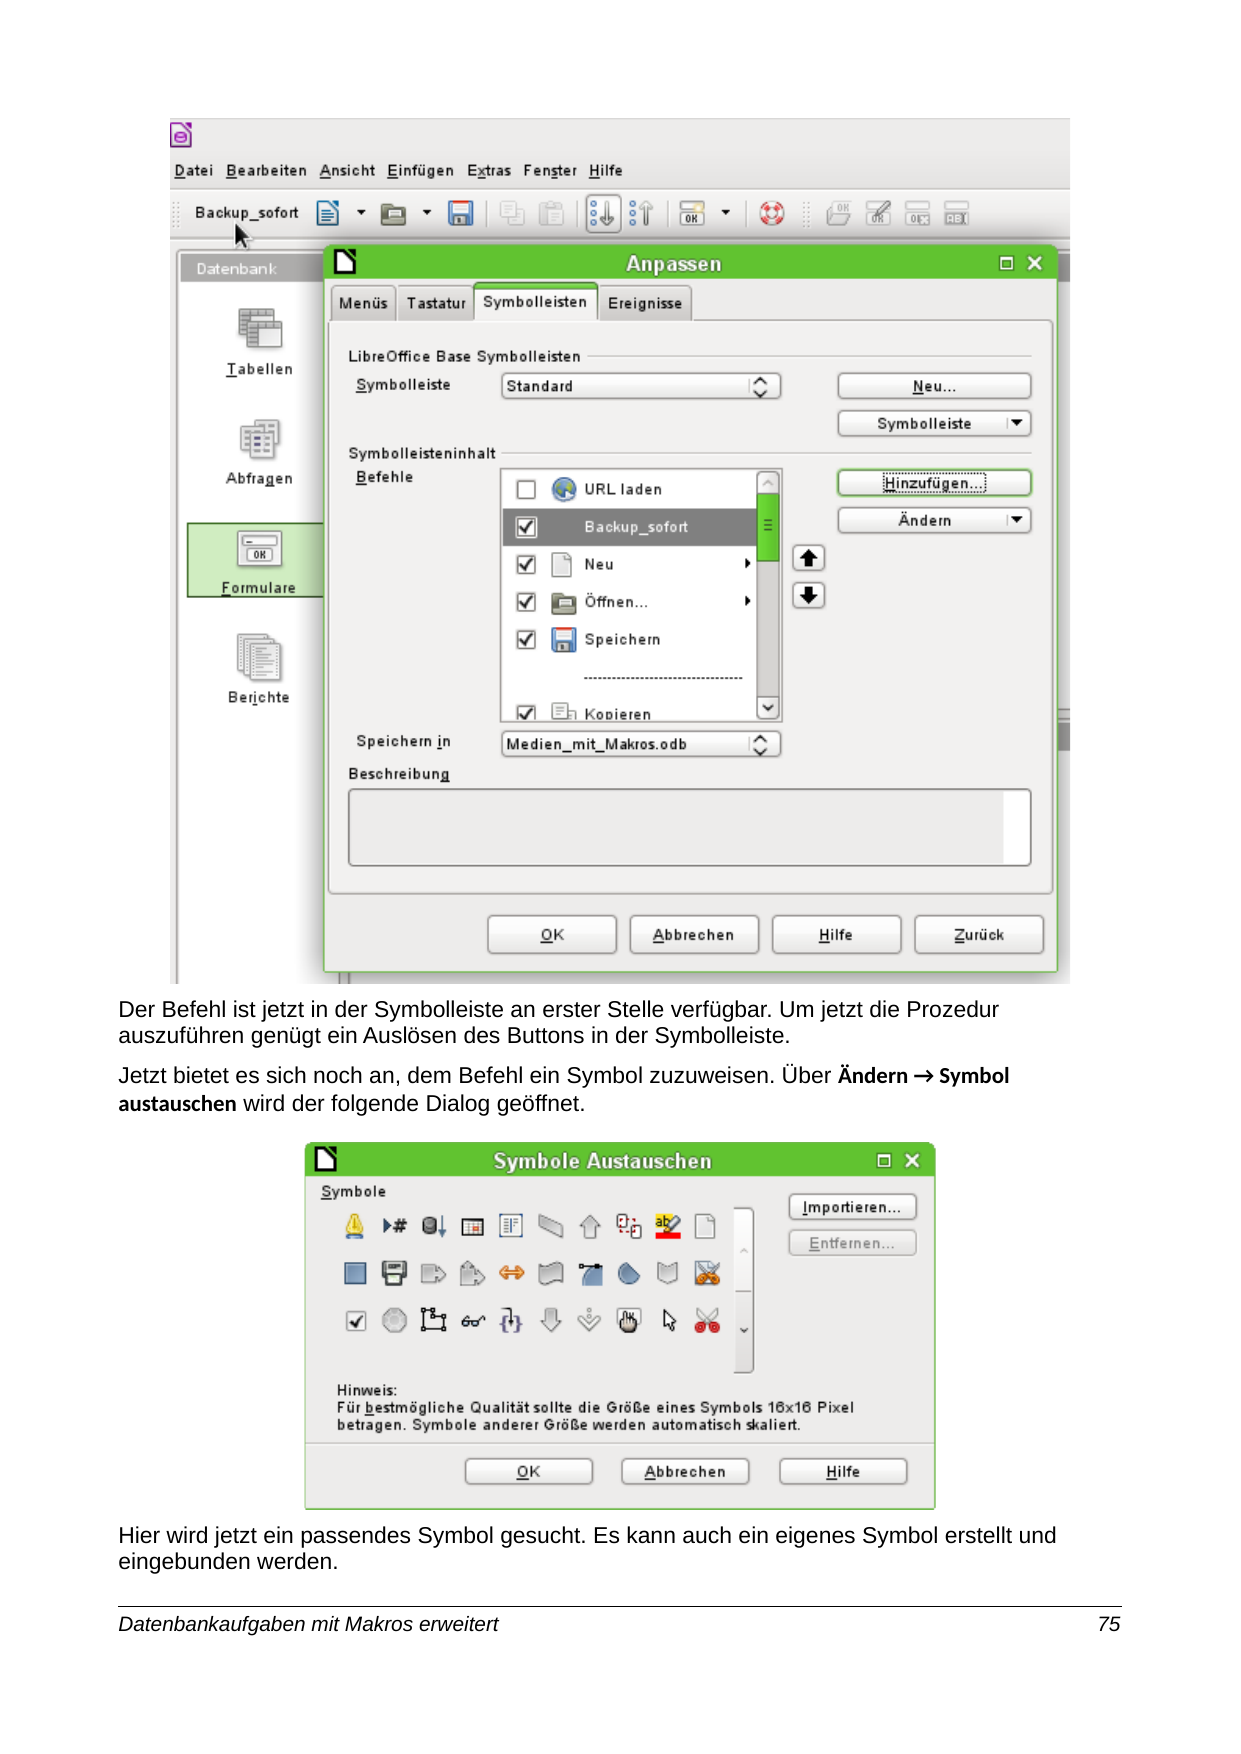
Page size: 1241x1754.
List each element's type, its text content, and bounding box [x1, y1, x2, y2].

picture [304, 1142, 936, 1510]
picture [170, 118, 1071, 984]
text Der Befehl ist jetzt in der Symbolleiste an erster Stelle verfügbar. Um jetzt die Prozedur auszuführen genügt ein Auslösen des Buttons in der Symbolleiste. [118, 996, 1122, 1049]
text Jetzt bietet es sich noch an, dem Befehl ein Symbol zuzuweisen. Über Ändern → Symbol austauschen wird der folgende Dialog geöffnet. [118, 1061, 1122, 1117]
text Hier wird jetzt ein passendes Symbol gesucht. Es kann auch ein eigenes Symbol erstellt und eingebunden werden. [118, 1522, 1122, 1575]
